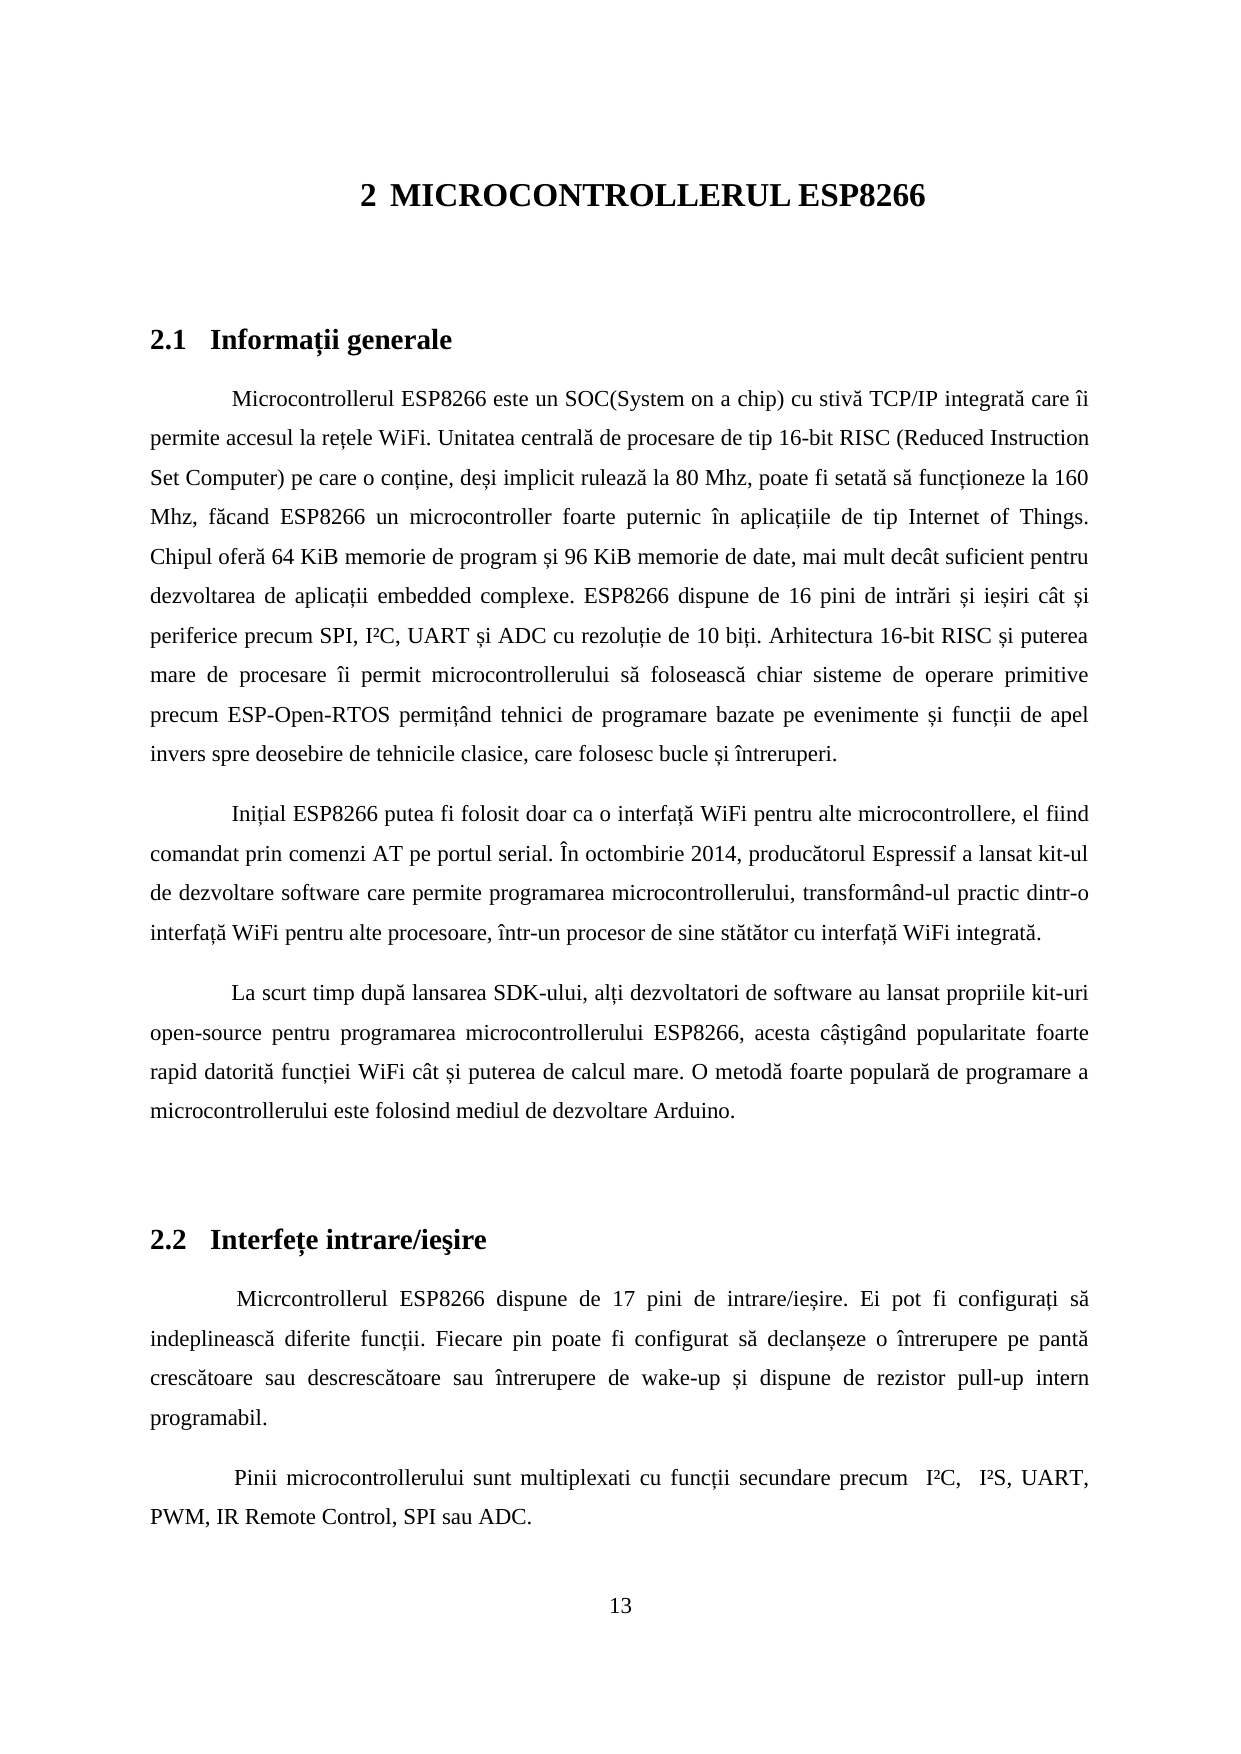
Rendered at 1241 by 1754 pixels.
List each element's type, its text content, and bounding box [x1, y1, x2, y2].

text Microcontrollerul ESP8266 este un SOC(System on a chip) cu stivă TCP/IP integrată care îi permite accesul la rețele WiFi. Unitatea centrală de procesare de tip 16-bit RISC (Reduced Instruction Set Computer) pe care o conține, deși implicit rulează la 80 Mhz, poate fi setată să funcționeze la 160 Mhz, făcand ESP8266 un microcontroller foarte puternic în aplicațiile de tip Internet of Things. Chipul oferă 64 KiB memorie de program și 96 KiB memorie de date, mai mult decât suficient pentru dezvoltarea de aplicații embedded complexe. ESP8266 dispune de 16 pini de intrări și ieșiri cât și periferice precum SPI, I²C, UART și ADC cu rezoluție de 10 biți. Arhitectura 16-bit RISC și puterea mare de procesare îi permit microcontrollerului să folosească chiar sisteme de operare primitive precum ESP-Open-RTOS permițând tehnici de programare bazate pe evenimente și funcții de apel invers spre deosebire de tehnicile clasice, care folosesc bucle și întreruperi. [150, 385, 1091, 766]
subtitle MICROCONTROLLERUL ESP8266 [195, 175, 1091, 213]
text La scurt timp după lansarea SDK-ului, alți dezvoltatori de software au lansat propriile kit-uri open-source pentru programarea microcontrollerului ESP8266, acesta câștigând popularitate foarte rapid datorită funcției WiFi cât și puterea de calcul mare. O metodă foarte populară de programare a microcontrollerului este folosind mediul de dezvoltare Arduino. [150, 979, 1091, 1124]
text Micrcontrollerul ESP8266 dispune de 17 pini de intrare/ieșire. Ei pot fi configurați să indeplinească diferite funcții. Fiecare pin poate fi configurat să declanșeze o întrerupere pe pantă crescătoare sau descrescătoare sau întrerupere de wake-up și dispune de rezistor pull-up intern programabil. [150, 1285, 1091, 1430]
subtitle Interfețe intrare/ieşire [150, 1222, 1091, 1256]
text Inițial ESP8266 putea fi folosit doar ca o interfață WiFi pentru alte microcontrollere, el fiind comandat prin comenzi AT pe portul serial. În octombirie 2014, producătorul Espressif a lansat kit-ul de dezvoltare software care permite programarea microcontrollerului, transformând-ul practic dintr-o interfață WiFi pentru alte procesoare, într-un procesor de sine stătător cu interfață WiFi integrată. [150, 800, 1091, 945]
text Pinii microcontrollerului sunt multiplexati cu funcții secundare precum I²C, I²S, UART, PWM, IR Remote Control, SPI sau ADC. [150, 1464, 1091, 1530]
subtitle Informații generale [150, 322, 1091, 356]
